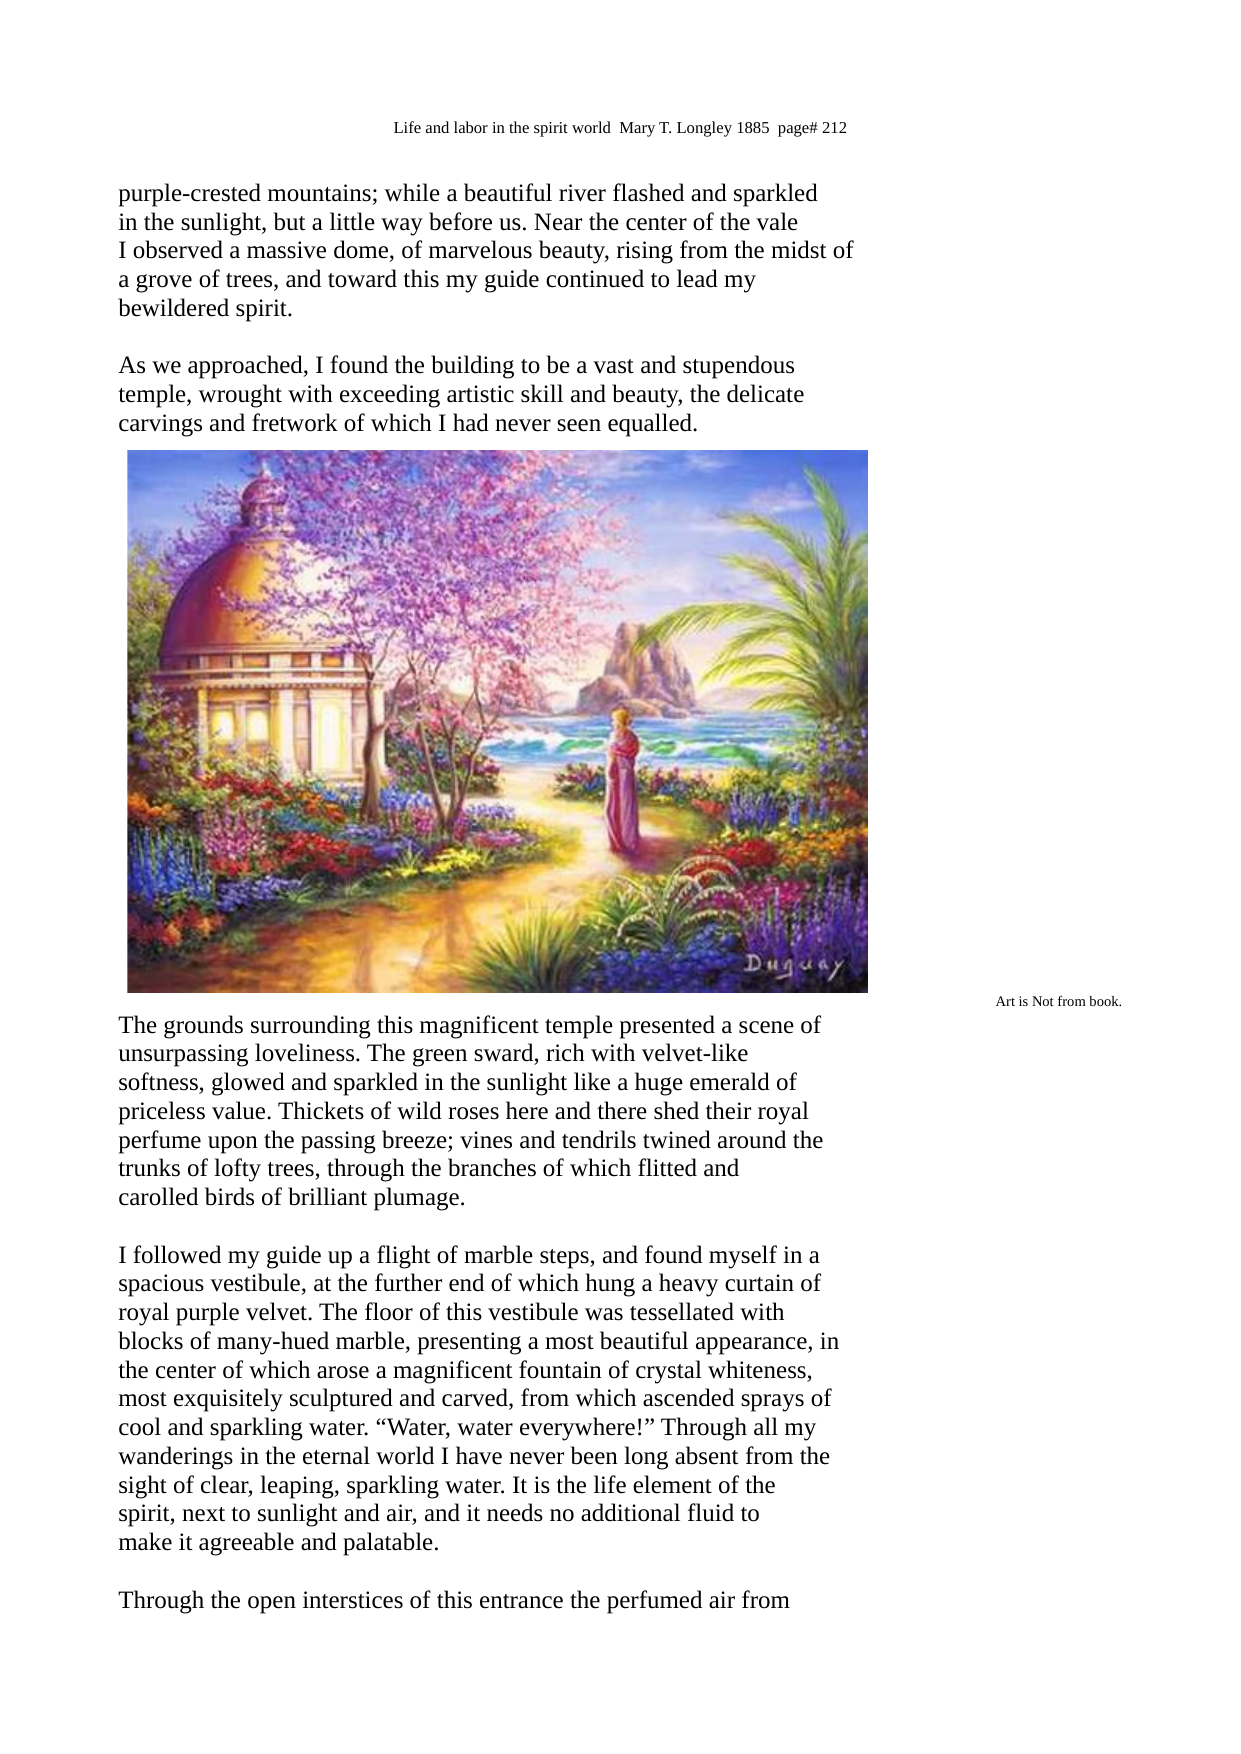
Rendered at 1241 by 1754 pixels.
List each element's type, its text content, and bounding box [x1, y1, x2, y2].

text The grounds surrounding this magnificent temple presented a scene of [118, 1010, 1122, 1038]
text bewildered spirit. [118, 293, 1122, 322]
text spirit, next to sunlight and air, and it needs no additional fluid to [118, 1498, 1122, 1527]
text royal purple velvet. The floor of this vestibule was tessellated with [118, 1297, 1122, 1326]
text unsurpassing loveliness. The green sward, rich with velvet-like [118, 1038, 1122, 1067]
text perfume upon the passing breeze; vines and tendrils twined around the [118, 1125, 1122, 1153]
text make it agreeable and palatable. [118, 1527, 1122, 1556]
text carvings and fretwork of which I had never seen equalled. [118, 408, 1122, 437]
text I observed a massive dome, of marvelous beauty, rising from the midst of [118, 236, 1122, 264]
text Through the open interstices of this entrance the perfumed air from [118, 1585, 1122, 1613]
text priceless value. Thickets of wild roses here and there shed their royal [118, 1096, 1122, 1125]
text purple-crested mountains; while a beautiful river flashed and sparkled [118, 178, 1122, 207]
text spacious vestibule, at the further end of which hung a heavy curtain of [118, 1268, 1122, 1297]
text As we approached, I found the building to be a vast and stupendous [118, 351, 1122, 379]
text temple, wrought with exceeding artistic skill and beauty, the delicate [118, 379, 1122, 408]
text carolled birds of brilliant plumage. [118, 1182, 1122, 1211]
text softness, glowed and sparkled in the sunlight like a huge emerald of [118, 1067, 1122, 1096]
text blocks of many-hued marble, presenting a most beautiful appearance, in [118, 1326, 1122, 1355]
picture [127, 450, 868, 993]
text in the sunlight, but a little way before us. Near the center of the vale [118, 207, 1122, 236]
text trunks of lofty trees, through the branches of which flitted and [118, 1153, 1122, 1182]
text the center of which arose a magnificent fountain of crystal whiteness, [118, 1355, 1122, 1383]
text sight of clear, leaping, sparkling water. It is the life element of the [118, 1470, 1122, 1498]
text most exquisitely sculptured and carved, from which ascended sprays of [118, 1383, 1122, 1412]
text Art is Not from book. [118, 990, 1122, 1010]
text cool and sparkling water. “Water, water everywhere!” Through all my [118, 1412, 1122, 1441]
text wanderings in the eternal world I have never been long absent from the [118, 1441, 1122, 1470]
text a grove of trees, and toward this my guide continued to lead my [118, 264, 1122, 293]
text I followed my guide up a flight of marble steps, and found myself in a [118, 1240, 1122, 1268]
